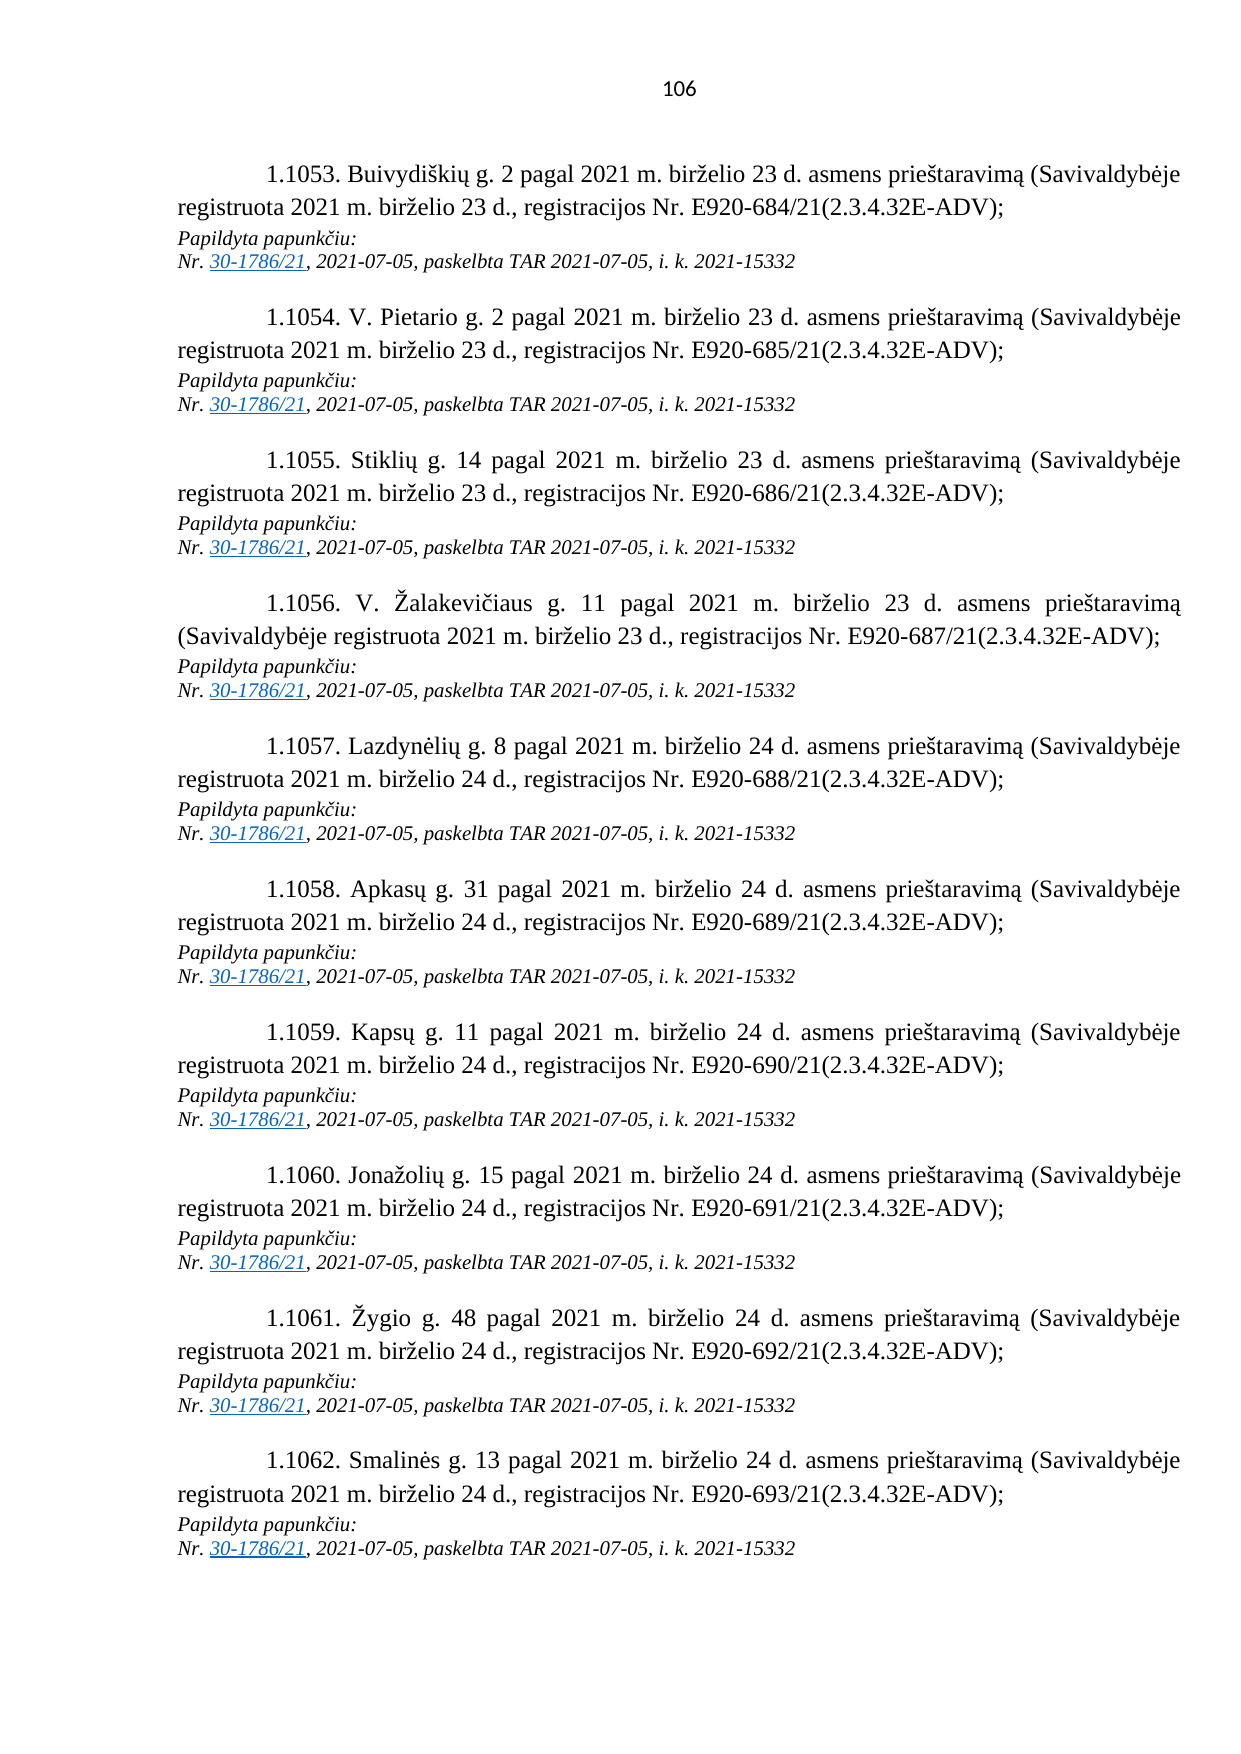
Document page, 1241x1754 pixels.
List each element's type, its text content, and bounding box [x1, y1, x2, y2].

text 1.1055. Stiklių g. 14 pagal 2021 m. birželio 23 d. asmens prieštaravimą (Savivaldybėje registruota 2021 m. birželio 23 d., registracijos Nr. E920-686/21(2.3.4.32E-ADV); [177, 445, 1181, 507]
text Nr. 30-1786/21, 2021-07-05, paskelbta TAR 2021-07-05, i. k. 2021-15332 [177, 1250, 1181, 1274]
text 1.1058. Apkasų g. 31 pagal 2021 m. birželio 24 d. asmens prieštaravimą (Savivaldybėje registruota 2021 m. birželio 24 d., registracijos Nr. E920-689/21(2.3.4.32E-ADV); [177, 874, 1181, 936]
text 1.1054. V. Pietario g. 2 pagal 2021 m. birželio 23 d. asmens prieštaravimą (Savivaldybėje registruota 2021 m. birželio 23 d., registracijos Nr. E920-685/21(2.3.4.32E-ADV); [177, 302, 1181, 364]
text Nr. 30-1786/21, 2021-07-05, paskelbta TAR 2021-07-05, i. k. 2021-15332 [177, 1536, 1181, 1560]
text Papildyta papunkčiu: [177, 225, 1181, 249]
text Papildyta papunkčiu: [177, 511, 1181, 535]
text 1.1060. Jonažolių g. 15 pagal 2021 m. birželio 24 d. asmens prieštaravimą (Savivaldybėje registruota 2021 m. birželio 24 d., registracijos Nr. E920-691/21(2.3.4.32E-ADV); [177, 1160, 1181, 1222]
text 1.1062. Smalinės g. 13 pagal 2021 m. birželio 24 d. asmens prieštaravimą (Savivaldybėje registruota 2021 m. birželio 24 d., registracijos Nr. E920-693/21(2.3.4.32E-ADV); [177, 1446, 1181, 1507]
text Papildyta papunkčiu: [177, 797, 1181, 821]
text Papildyta papunkčiu: [177, 654, 1181, 678]
text Nr. 30-1786/21, 2021-07-05, paskelbta TAR 2021-07-05, i. k. 2021-15332 [177, 249, 1181, 273]
text Nr. 30-1786/21, 2021-07-05, paskelbta TAR 2021-07-05, i. k. 2021-15332 [177, 678, 1181, 702]
text 1.1053. Buivydiškių g. 2 pagal 2021 m. birželio 23 d. asmens prieštaravimą (Savivaldybėje registruota 2021 m. birželio 23 d., registracijos Nr. E920-684/21(2.3.4.32E-ADV); [177, 159, 1181, 221]
text Papildyta papunkčiu: [177, 368, 1181, 392]
text Papildyta papunkčiu: [177, 1512, 1181, 1536]
text Papildyta papunkčiu: [177, 1369, 1181, 1393]
text Papildyta papunkčiu: [177, 1083, 1181, 1107]
text Nr. 30-1786/21, 2021-07-05, paskelbta TAR 2021-07-05, i. k. 2021-15332 [177, 964, 1181, 988]
text Nr. 30-1786/21, 2021-07-05, paskelbta TAR 2021-07-05, i. k. 2021-15332 [177, 535, 1181, 559]
text Nr. 30-1786/21, 2021-07-05, paskelbta TAR 2021-07-05, i. k. 2021-15332 [177, 1393, 1181, 1417]
text 1.1061. Žygio g. 48 pagal 2021 m. birželio 24 d. asmens prieštaravimą (Savivaldybėje registruota 2021 m. birželio 24 d., registracijos Nr. E920-692/21(2.3.4.32E-ADV); [177, 1303, 1181, 1364]
text Papildyta papunkčiu: [177, 940, 1181, 964]
text 1.1056. V. Žalakevičiaus g. 11 pagal 2021 m. birželio 23 d. asmens prieštaravimą (Savivaldybėje registruota 2021 m. birželio 23 d., registracijos Nr. E920-687/21(2.3.4.32E-ADV); [177, 588, 1181, 650]
text Papildyta papunkčiu: [177, 1226, 1181, 1250]
text 1.1059. Kapsų g. 11 pagal 2021 m. birželio 24 d. asmens prieštaravimą (Savivaldybėje registruota 2021 m. birželio 24 d., registracijos Nr. E920-690/21(2.3.4.32E-ADV); [177, 1017, 1181, 1079]
text Nr. 30-1786/21, 2021-07-05, paskelbta TAR 2021-07-05, i. k. 2021-15332 [177, 1107, 1181, 1131]
text Nr. 30-1786/21, 2021-07-05, paskelbta TAR 2021-07-05, i. k. 2021-15332 [177, 821, 1181, 845]
text Nr. 30-1786/21, 2021-07-05, paskelbta TAR 2021-07-05, i. k. 2021-15332 [177, 392, 1181, 416]
text 1.1057. Lazdynėlių g. 8 pagal 2021 m. birželio 24 d. asmens prieštaravimą (Savivaldybėje registruota 2021 m. birželio 24 d., registracijos Nr. E920-688/21(2.3.4.32E-ADV); [177, 731, 1181, 793]
